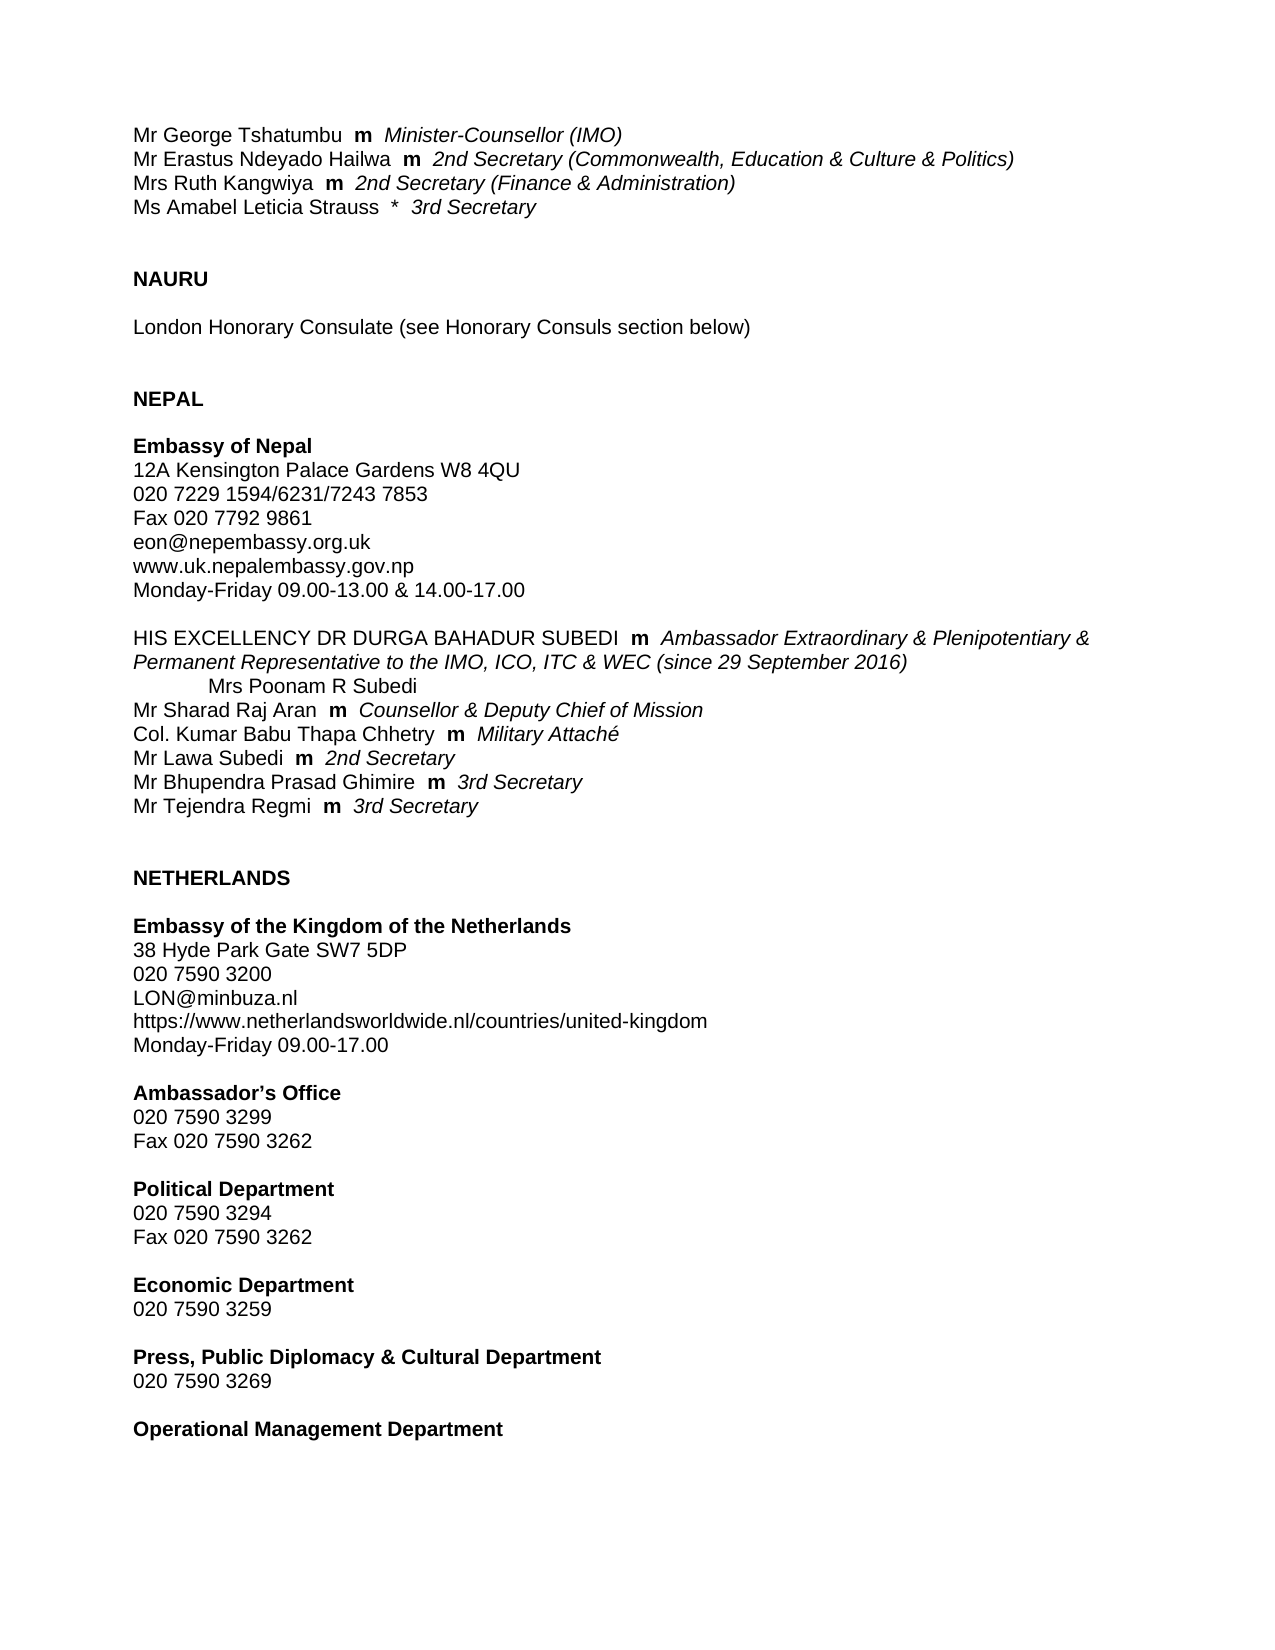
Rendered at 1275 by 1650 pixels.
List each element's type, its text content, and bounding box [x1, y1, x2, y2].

text Press, Public Diplomacy & Cultural Department [133, 1345, 1181, 1369]
text 020 7590 3200 [133, 961, 1181, 985]
text Mr Erastus Ndeyado Hailwa m 2nd Secretary (Commonwealth, Education & Culture & Politics) [133, 147, 1181, 171]
text 38 Hyde Park Gate SW7 5DP [133, 937, 1181, 961]
text 020 7590 3294 [133, 1201, 1181, 1225]
text 020 7590 3259 [133, 1297, 1181, 1321]
text HIS EXCELLENCY DR DURGA BAHADUR SUBEDI m Ambassador Extraordinary & Plenipotentiary & Permanent Representative to the IMO, ICO, ITC & WEC (since 29 September 2016) [133, 626, 1181, 674]
text Embassy of Nepal [133, 434, 1181, 458]
text Mr Tejendra Regmi m 3rd Secretary [133, 794, 1181, 818]
text 12A Kensington Palace Gardens W8 4QU [133, 458, 1181, 482]
text Mrs Ruth Kangwiya m 2nd Secretary (Finance & Administration) [133, 171, 1181, 195]
text Embassy of the Kingdom of the Netherlands [133, 913, 1181, 937]
text https://www.netherlandsworldwide.nl/countries/united-kingdom [133, 1009, 1181, 1033]
text Fax 020 7590 3262 [133, 1129, 1181, 1153]
text Ambassador’s Office [133, 1081, 1181, 1105]
text Mr Lawa Subedi m 2nd Secretary [133, 746, 1181, 770]
text Monday-Friday 09.00-13.00 & 14.00-17.00 [133, 578, 1181, 602]
text eon@nepembassy.org.uk [133, 530, 1181, 554]
text 020 7229 1594/6231/7243 7853 [133, 482, 1181, 506]
text London Honorary Consulate (see Honorary Consuls section below) [133, 314, 1181, 338]
text www.uk.nepalembassy.gov.np [133, 554, 1181, 578]
text NETHERLANDS [133, 866, 1181, 889]
text Fax 020 7590 3262 [133, 1225, 1181, 1249]
text 020 7590 3299 [133, 1105, 1181, 1129]
text LON@minbuza.nl [133, 985, 1181, 1009]
text Economic Department [133, 1273, 1181, 1297]
text Operational Management Department [133, 1417, 1181, 1441]
text Political Department [133, 1177, 1181, 1201]
text Col. Kumar Babu Thapa Chhetry m Military Attaché [133, 722, 1181, 746]
text Mr Sharad Raj Aran m Counsellor & Deputy Chief of Mission [133, 698, 1181, 722]
text Monday-Friday 09.00-17.00 [133, 1033, 1181, 1057]
text Mr George Tshatumbu m Minister-Counsellor (IMO) [133, 123, 1181, 147]
text NAURU [133, 267, 1181, 291]
text 020 7590 3269 [133, 1369, 1181, 1393]
text NEPAL [133, 386, 1181, 410]
text Mr Bhupendra Prasad Ghimire m 3rd Secretary [133, 770, 1181, 794]
text Fax 020 7792 9861 [133, 506, 1181, 530]
text Mrs Poonam R Subedi [133, 674, 1181, 698]
text Ms Amabel Leticia Strauss * 3rd Secretary [133, 195, 1181, 219]
